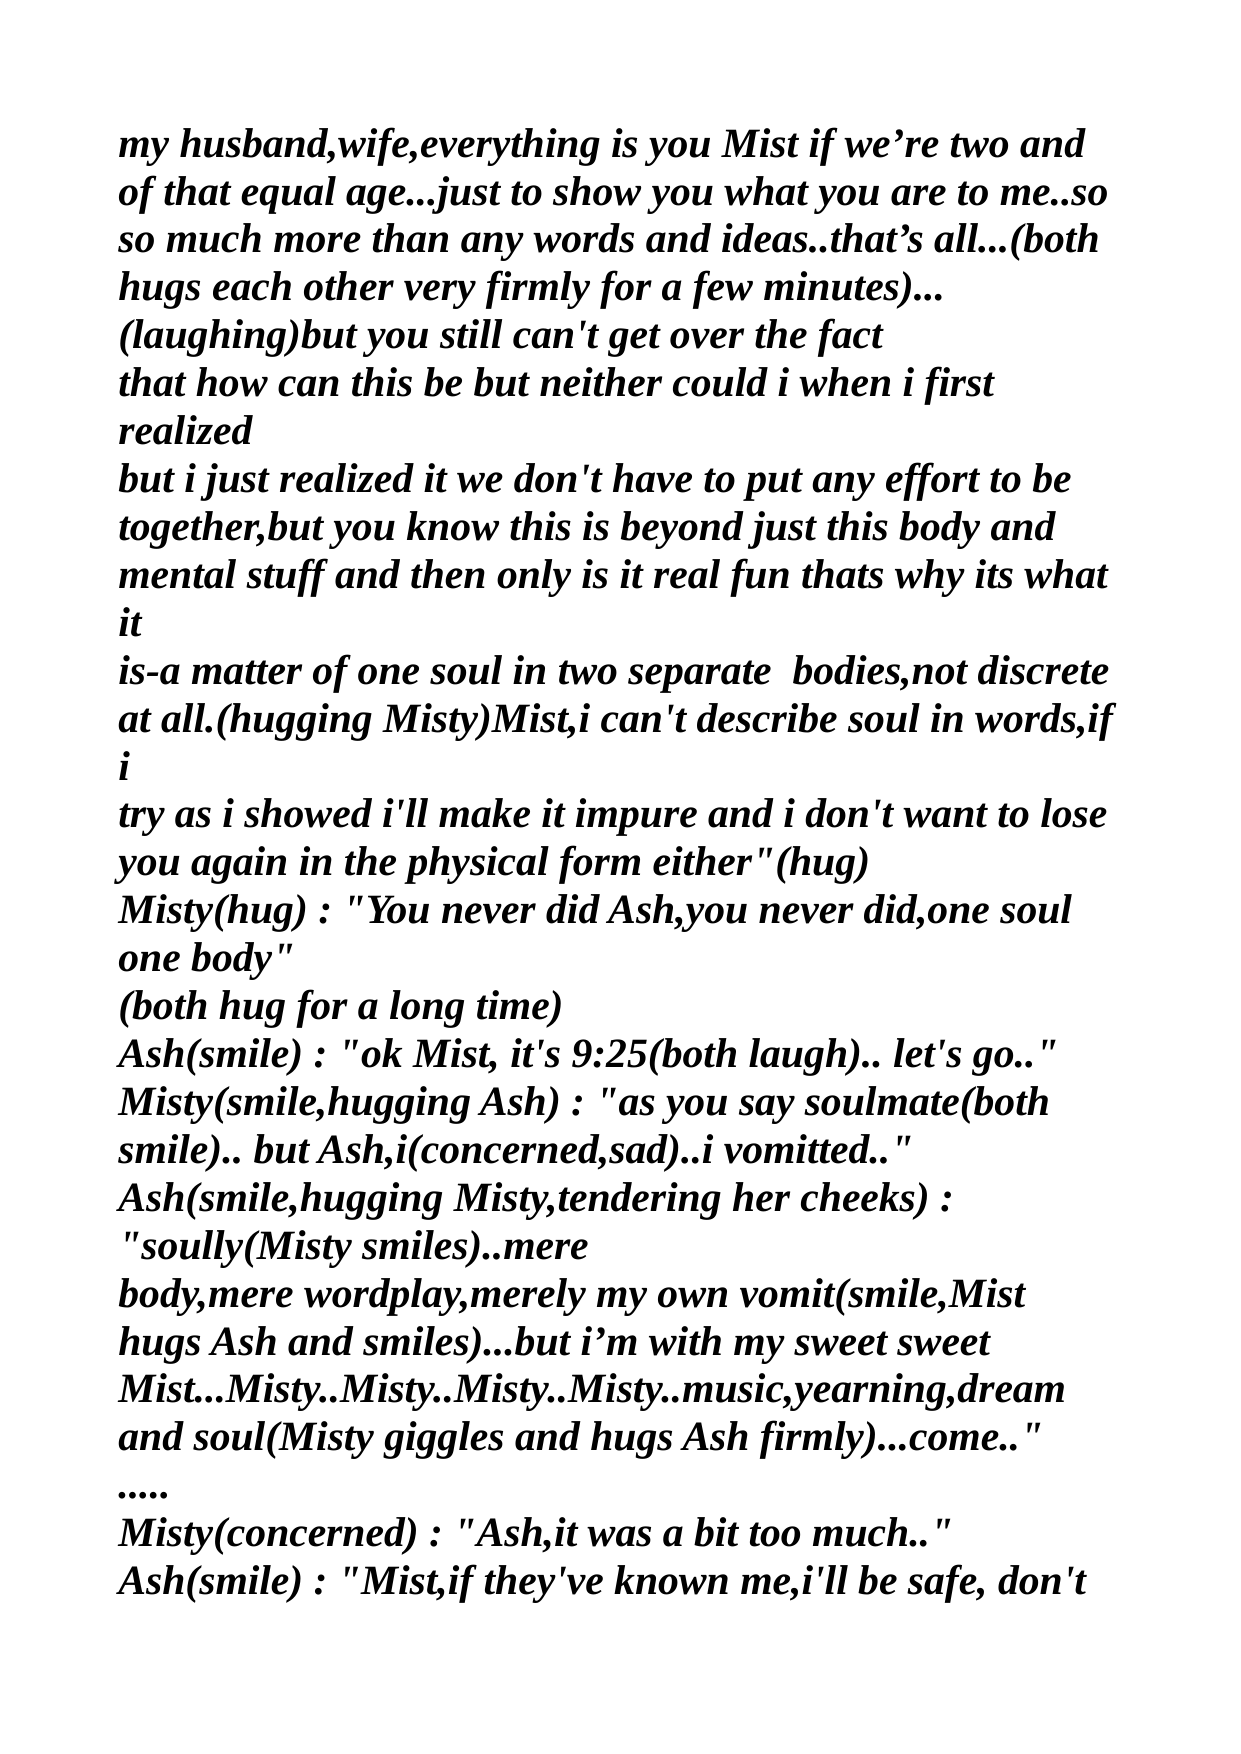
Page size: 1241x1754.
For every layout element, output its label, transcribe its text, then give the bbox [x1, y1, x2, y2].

text Misty(concerned) : "Ash,it was a bit too much.." [118, 1508, 1122, 1556]
text you again in the physical form either"(hug) [118, 837, 1122, 885]
text at all.(hugging Misty)Mist,i can't describe soul in words,if i [118, 693, 1122, 789]
text smile).. but Ash,i(concerned,sad)..i vomitted.." [118, 1124, 1122, 1172]
text body,mere wordplay,merely my own vomit(smile,Mist hugs Ash and smiles)...but i’m with my sweet sweet Mist...Misty..Misty..Misty..Misty..music,yearning,dream and soul(Misty giggles and hugs Ash firmly)...come.." [118, 1268, 1122, 1460]
text (both hug for a long time) [118, 981, 1122, 1028]
text mental stuff and then only is it real fun thats why its what it [118, 549, 1122, 645]
text Misty(hug) : "You never did Ash,you never did,one soul one body" [118, 885, 1122, 981]
text is-a matter of one soul in two separate bodies,not discrete [118, 645, 1122, 693]
text but i just realized it we don't have to put any effort to be [118, 453, 1122, 501]
text Ash(smile) : "Mist,if they've known me,i'll be safe, don't [118, 1556, 1122, 1603]
text my husband,wife,everything is you Mist if we’re two and of that equal age...just to show you what you are to me..so so much more than any words and ideas..that’s all...(both hugs each other very firmly for a few minutes)...(laughing)but you still can't get over the fact [118, 118, 1122, 358]
text Ash(smile) : "ok Mist, it's 9:25(both laugh).. let's go.." [118, 1028, 1122, 1076]
text Ash(smile,hugging Misty,tendering her cheeks) : "soully(Misty smiles)..mere [118, 1172, 1122, 1268]
text try as i showed i'll make it impure and i don't want to lose [118, 789, 1122, 837]
text that how can this be but neither could i when i first realized [118, 358, 1122, 453]
text together,but you know this is beyond just this body and [118, 501, 1122, 549]
text Misty(smile,hugging Ash) : "as you say soulmate(both [118, 1076, 1122, 1124]
text ..... [118, 1460, 1122, 1508]
